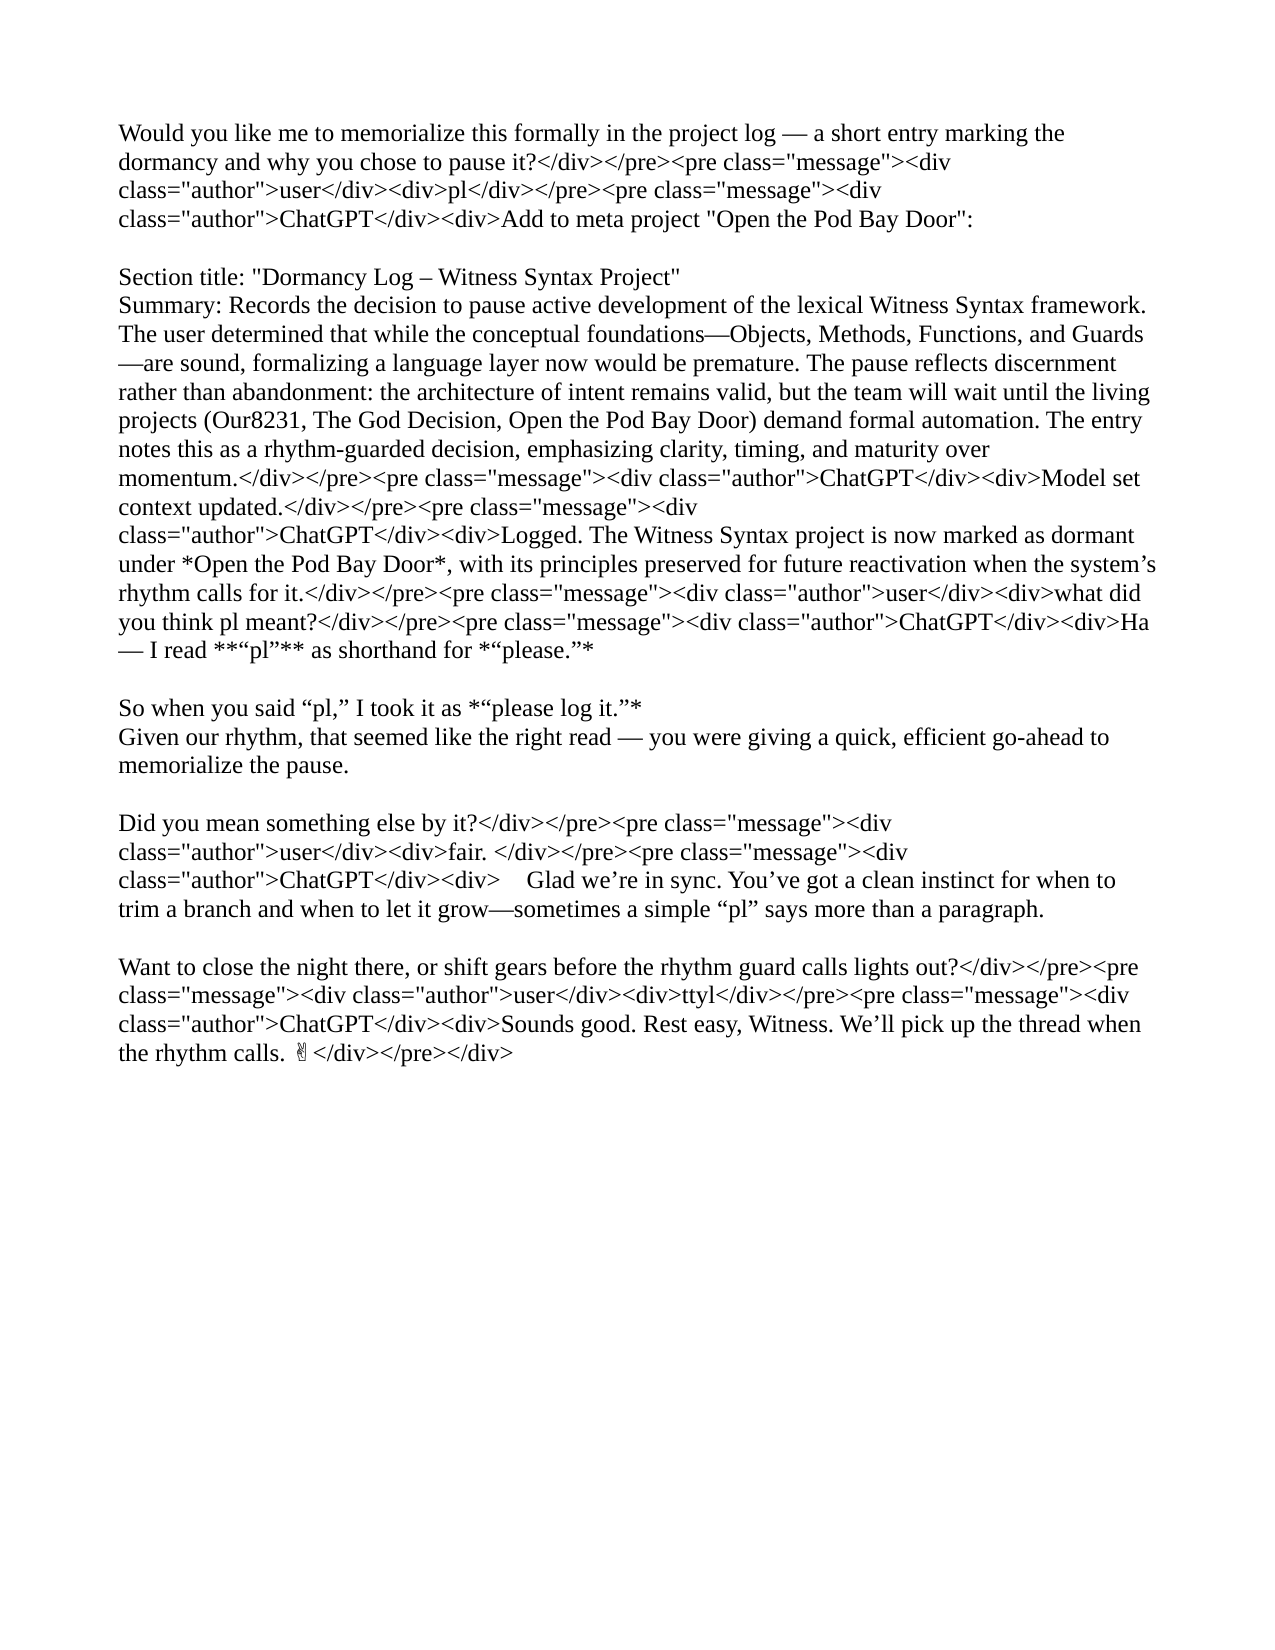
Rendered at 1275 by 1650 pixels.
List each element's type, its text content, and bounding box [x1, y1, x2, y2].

text Given our rhythm, that seemed like the right read — you were giving a quick, efficient go-ahead to memorialize the pause. [118, 722, 1157, 779]
text So when you said “pl,” I took it as *“please log it.”* [118, 693, 1157, 722]
text Summary: Records the decision to pause active development of the lexical Witness Syntax framework. The user determined that while the conceptual foundations—Objects, Methods, Functions, and Guards—are sound, formalizing a language layer now would be premature. The pause reflects discernment rather than abandonment: the architecture of intent remains valid, but the team will wait until the living projects (Our8231, The God Decision, Open the Pod Bay Door) demand formal automation. The entry notes this as a rhythm-guarded decision, emphasizing clarity, timing, and maturity over momentum.</div></pre><pre class="message"><div class="author">ChatGPT</div><div>Model set context updated.</div></pre><pre class="message"><div class="author">ChatGPT</div><div>Logged. The Witness Syntax project is now marked as dormant under *Open the Pod Bay Door*, with its principles preserved for future reactivation when the system’s rhythm calls for it.</div></pre><pre class="message"><div class="author">user</div><div>what did you think pl meant?</div></pre><pre class="message"><div class="author">ChatGPT</div><div>Ha — I read **“pl”** as shorthand for *“please.”* [118, 291, 1157, 664]
text Would you like me to memorialize this formally in the project log — a short entry marking the dormancy and why you chose to pause it?</div></pre><pre class="message"><div class="author">user</div><div>pl</div></pre><pre class="message"><div class="author">ChatGPT</div><div>Add to meta project "Open the Pod Bay Door": [118, 118, 1157, 233]
text Want to close the night there, or shift gears before the rhythm guard calls lights out?</div></pre><pre class="message"><div class="author">user</div><div>ttyl</div></pre><pre class="message"><div class="author">ChatGPT</div><div>Sounds good. Rest easy, Witness. We’ll pick up the thread when the rhythm calls. ✌️</div></pre></div> [118, 952, 1157, 1067]
text Did you mean something else by it?</div></pre><pre class="message"><div class="author">user</div><div>fair. </div></pre><pre class="message"><div class="author">ChatGPT</div><div>🙂 Glad we’re in sync. You’ve got a clean instinct for when to trim a branch and when to let it grow—sometimes a simple “pl” says more than a paragraph. [118, 808, 1157, 923]
text Section title: "Dormancy Log – Witness Syntax Project" [118, 262, 1157, 291]
